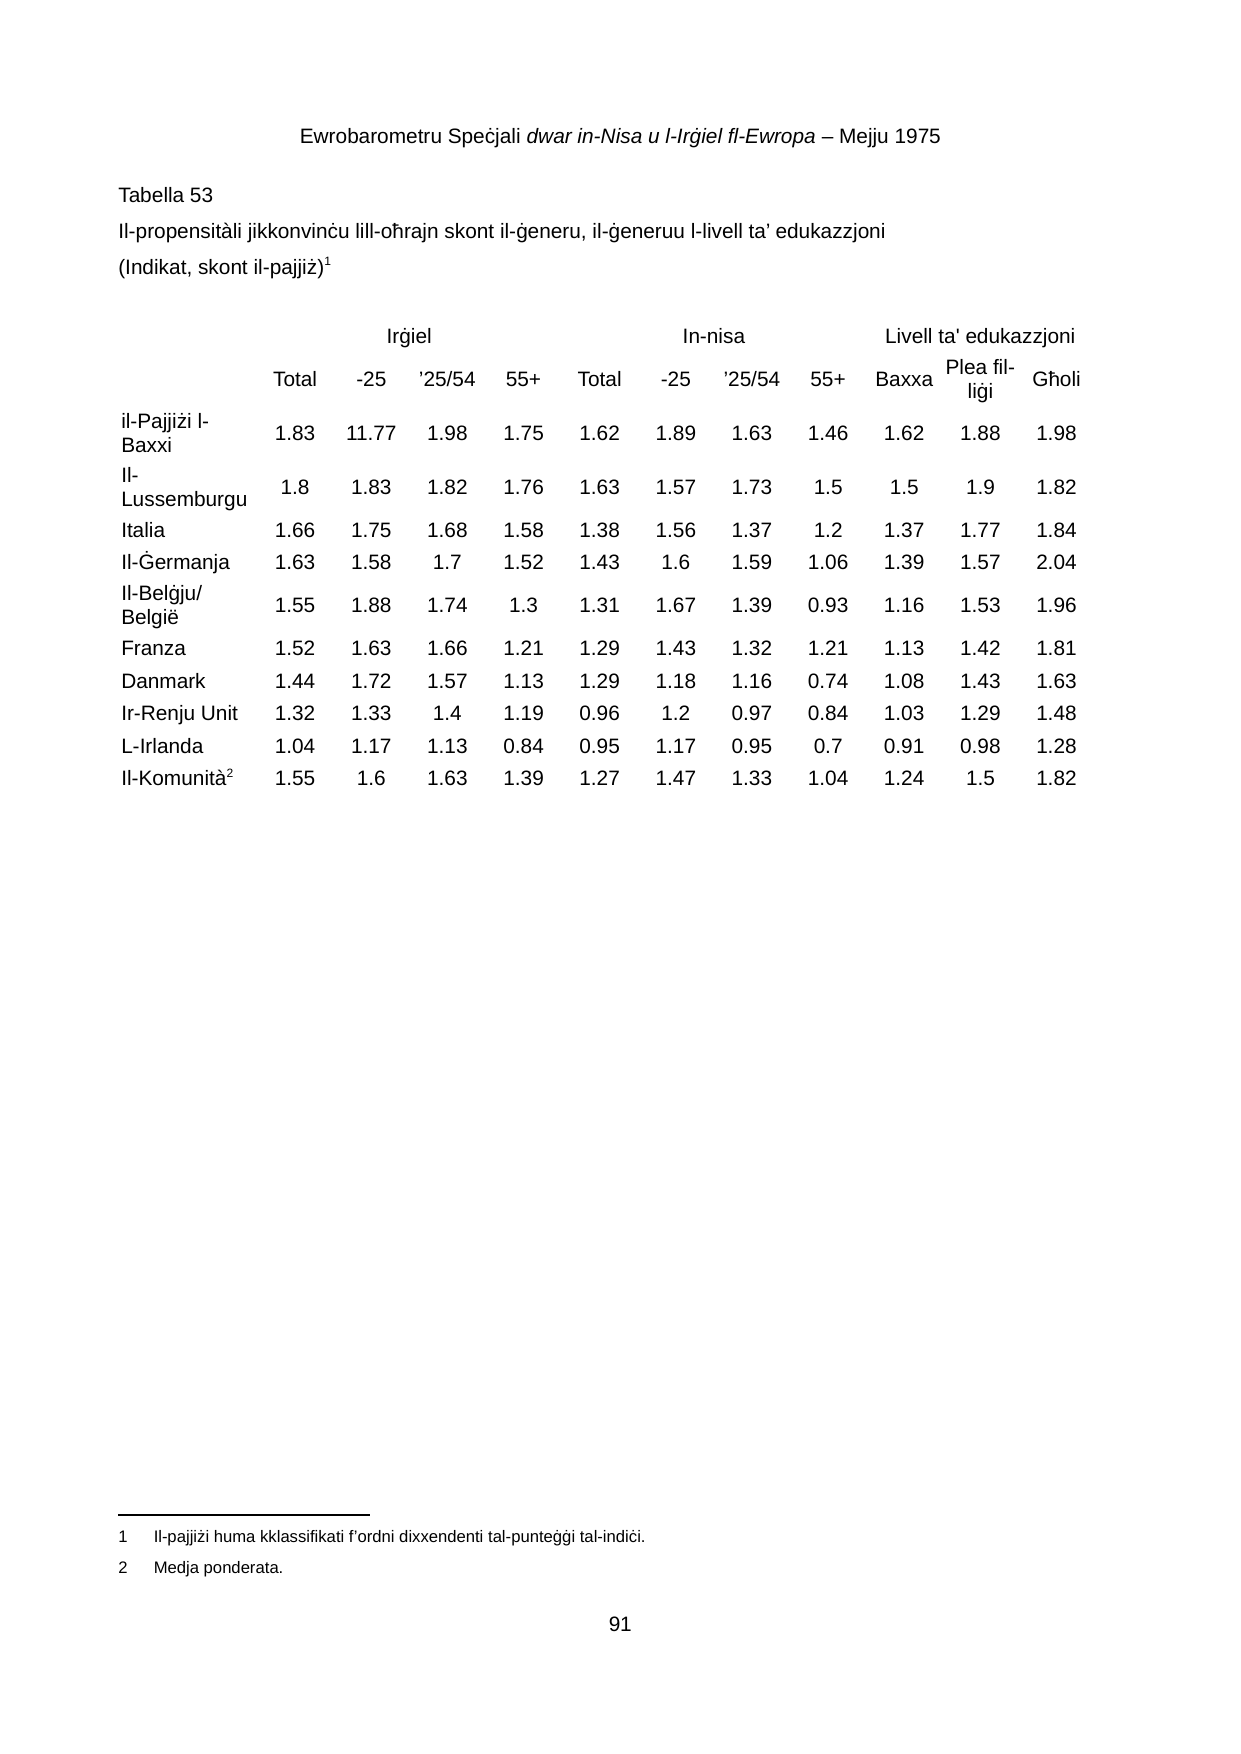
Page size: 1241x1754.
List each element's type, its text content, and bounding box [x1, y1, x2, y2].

table_cell 1,08 [866, 665, 942, 697]
table_cell 1,37 [714, 514, 790, 546]
table_cell 1,19 [485, 697, 561, 729]
table_cell 1,24 [866, 762, 942, 794]
table_cell 1,33 [333, 697, 409, 729]
table_cell -25 [638, 352, 714, 406]
table_cell ’25/54 [714, 352, 790, 406]
table_cell 1,43 [561, 546, 637, 578]
table_cell 1,63 [333, 632, 409, 664]
table_cell 1,55 [257, 762, 333, 794]
table_header Irġiel [257, 320, 561, 352]
table_cell 1,47 [638, 762, 714, 794]
table_cell 1,63 [257, 546, 333, 578]
table_cell Danmark [118, 665, 257, 697]
table_cell 1,56 [638, 514, 714, 546]
table_cell -25 [333, 352, 409, 406]
table_cell 1,57 [942, 546, 1018, 578]
table_cell Italia [118, 514, 257, 546]
table_cell 1,66 [257, 514, 333, 546]
table_cell 1,43 [638, 632, 714, 664]
table_cell 0,93 [790, 578, 866, 632]
table_cell 1,63 [714, 406, 790, 460]
table_cell 1,76 [485, 460, 561, 513]
table_cell 1,33 [714, 762, 790, 794]
table_cell 1,58 [485, 514, 561, 546]
table_cell Baxxa [866, 352, 942, 406]
table_cell 1,82 [1018, 762, 1094, 794]
table_cell 1,46 [790, 406, 866, 460]
table_cell 1,13 [866, 632, 942, 664]
table_cell 0,97 [714, 697, 790, 729]
table_cell 1,77 [942, 514, 1018, 546]
table_cell 1,31 [561, 578, 637, 632]
table_cell Total [561, 352, 637, 406]
table_cell 1,17 [638, 729, 714, 762]
table_cell Franza [118, 632, 257, 664]
table_cell 1,27 [561, 762, 637, 794]
table_cell 1,52 [257, 632, 333, 664]
text (Indikat, skont il-pajjiż) [118, 254, 1122, 278]
table_cell 1,83 [257, 406, 333, 460]
table_cell 1,16 [714, 665, 790, 697]
table_cell 1,55 [257, 578, 333, 632]
table_cell 1,67 [638, 578, 714, 632]
table_cell 1,21 [790, 632, 866, 664]
table_cell 0,95 [561, 729, 637, 762]
table_cell 1,75 [333, 514, 409, 546]
table_cell Ir-Renju Unit [118, 697, 257, 729]
table_cell 1,39 [866, 546, 942, 578]
table_cell 1,59 [714, 546, 790, 578]
table_cell 55+ [790, 352, 866, 406]
table_cell 1,5 [942, 762, 1018, 794]
table_cell 1,48 [1018, 697, 1094, 729]
table_cell 1,82 [409, 460, 485, 513]
table_cell 1,21 [485, 632, 561, 664]
table_cell 1,42 [942, 632, 1018, 664]
table_cell L-Irlanda [118, 729, 257, 762]
table_cell 0,84 [790, 697, 866, 729]
table_cell 1,63 [561, 460, 637, 513]
text Il-propensitàli jikkonvinċu lill-oħrajn skont il-ġeneru, il-ġeneruu l-livell ta’ edukazzjoni [118, 219, 1122, 243]
table_cell 1,58 [333, 546, 409, 578]
table_cell 1,17 [333, 729, 409, 762]
text Tabella 53 [118, 183, 1122, 207]
table_cell 1,98 [409, 406, 485, 460]
table_cell 1,98 [1018, 406, 1094, 460]
table_cell 1,57 [409, 665, 485, 697]
table_cell 1,03 [866, 697, 942, 729]
table_cell 1,16 [866, 578, 942, 632]
text Il-pajjiżi huma kklassifikati f’ordni dixxendenti tal-punteġġi tal-indiċi. [118, 1527, 1122, 1546]
table_cell 1,73 [714, 460, 790, 513]
table_cell 1,82 [1018, 460, 1094, 513]
table_cell [118, 352, 257, 406]
table_header In-nisa [561, 320, 866, 352]
table_cell 1,32 [714, 632, 790, 664]
table_cell 1,13 [409, 729, 485, 762]
table_cell 1,38 [561, 514, 637, 546]
table_cell 1,44 [257, 665, 333, 697]
table_cell 1,5 [790, 460, 866, 513]
table_cell 1,88 [942, 406, 1018, 460]
table_cell 1,75 [485, 406, 561, 460]
table_cell 1,66 [409, 632, 485, 664]
table_cell 1,62 [561, 406, 637, 460]
table_cell 1,57 [638, 460, 714, 513]
table_cell 1,39 [485, 762, 561, 794]
table_cell 1,8 [257, 460, 333, 513]
table_cell 0,74 [790, 665, 866, 697]
table_cell Għoli [1018, 352, 1094, 406]
table_cell 1,39 [714, 578, 790, 632]
table_cell 1,63 [1018, 665, 1094, 697]
table_cell 1,4 [409, 697, 485, 729]
table_header Livell ta' edukazzjoni [866, 320, 1094, 352]
table_cell 1,28 [1018, 729, 1094, 762]
table_cell 1,5 [866, 460, 942, 513]
table_cell 1,63 [409, 762, 485, 794]
table_cell 1,13 [485, 665, 561, 697]
table_cell 1,04 [790, 762, 866, 794]
table_cell 1,62 [866, 406, 942, 460]
table_cell 0,84 [485, 729, 561, 762]
table_cell Il-Lussemburgu [118, 460, 257, 513]
table_cell 1,29 [561, 665, 637, 697]
table_cell 1,29 [942, 697, 1018, 729]
table_cell 1,3 [485, 578, 561, 632]
table_cell 0,91 [866, 729, 942, 762]
table_cell 1,68 [409, 514, 485, 546]
table_cell ’25/54 [409, 352, 485, 406]
table_cell 1,18 [638, 665, 714, 697]
table_cell 1,74 [409, 578, 485, 632]
table_cell Il-Belġju/België [118, 578, 257, 632]
table_cell Il-Ġermanja [118, 546, 257, 578]
table_cell 1,32 [257, 697, 333, 729]
table_cell 0,96 [561, 697, 637, 729]
table_header [118, 320, 257, 352]
table_cell 1,52 [485, 546, 561, 578]
table_cell 1,84 [1018, 514, 1094, 546]
table_cell 2,04 [1018, 546, 1094, 578]
table_cell 0,98 [942, 729, 1018, 762]
table_cell 1,6 [638, 546, 714, 578]
table_cell 1,7 [409, 546, 485, 578]
table_cell 1,9 [942, 460, 1018, 513]
table_cell 1,43 [942, 665, 1018, 697]
table_cell 55+ [485, 352, 561, 406]
table_cell il-Pajjiżi l-Baxxi [118, 406, 257, 460]
table_cell 1,6 [333, 762, 409, 794]
table_cell 1,81 [1018, 632, 1094, 664]
table_cell 1,2 [638, 697, 714, 729]
table_cell 0,95 [714, 729, 790, 762]
table_cell 1,96 [1018, 578, 1094, 632]
table_cell 1,2 [790, 514, 866, 546]
table_cell Il-Komunità [118, 762, 257, 794]
table_cell Total [257, 352, 333, 406]
table_cell 1,72 [333, 665, 409, 697]
table_cell 0,7 [790, 729, 866, 762]
table_cell 1,83 [333, 460, 409, 513]
table_cell 1,37 [866, 514, 942, 546]
table_cell Plea fil-liġi [942, 352, 1018, 406]
table_cell 1,29 [561, 632, 637, 664]
table_cell 1,04 [257, 729, 333, 762]
table_cell 1,89 [638, 406, 714, 460]
table_cell 1,06 [790, 546, 866, 578]
table_cell 11,77 [333, 406, 409, 460]
table_cell 1,88 [333, 578, 409, 632]
table_cell 1,53 [942, 578, 1018, 632]
